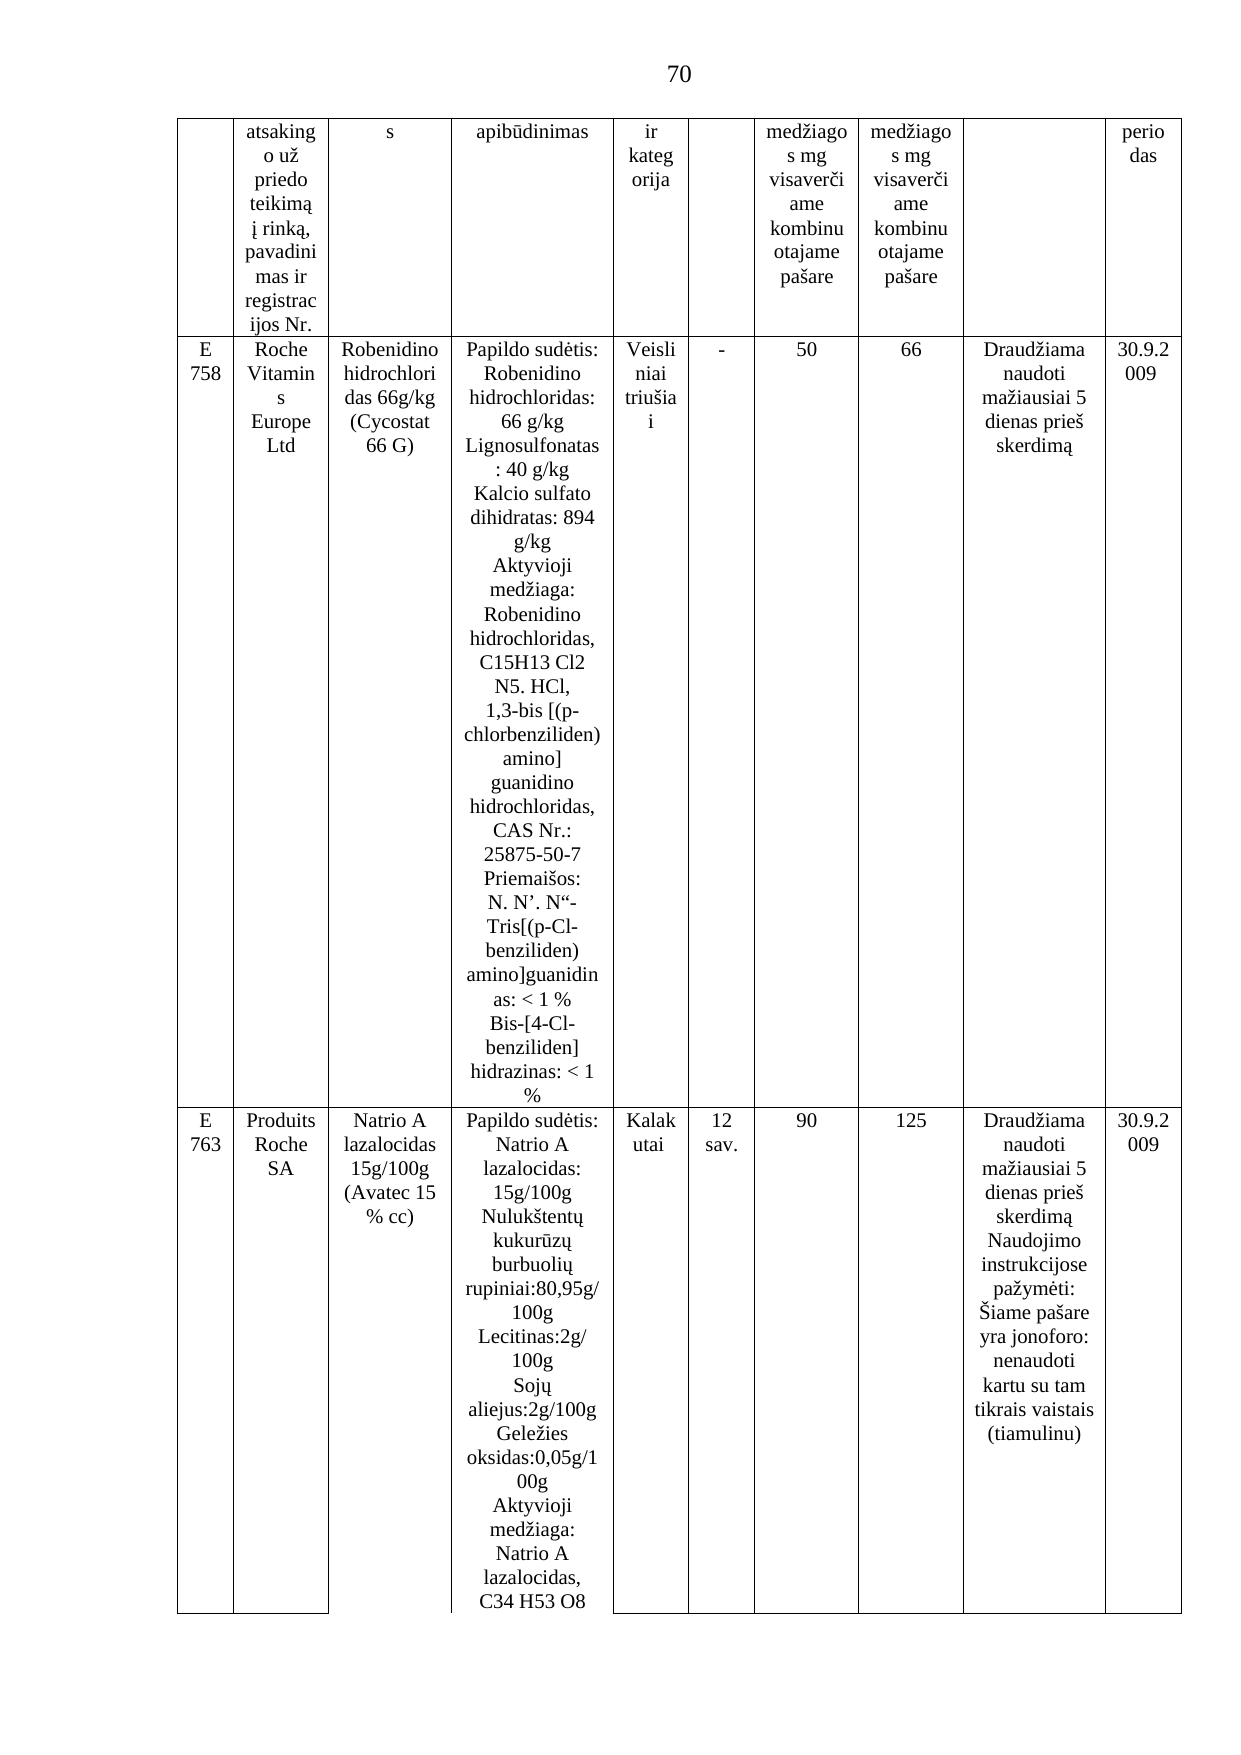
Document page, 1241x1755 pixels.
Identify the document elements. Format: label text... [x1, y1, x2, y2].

table_cell E 758 [178, 337, 233, 1107]
table_header [178, 119, 233, 336]
table_header s [329, 119, 451, 336]
table_cell Draudžiama naudoti mažiausiai 5 dienas prieš skerdimą [964, 337, 1105, 1107]
table_cell 125 [859, 1108, 963, 1613]
table_cell 30.9.2009 [1106, 1108, 1181, 1613]
table_cell Papildo sudėtis: Natrio A lazalocidas: 15g/100g Nulukštentų kukurūzų burbuolių rupiniai:80,95g/100g Lecitinas:2g/100g Sojų aliejus:2g/100g Geležies oksidas:0,05g/100g Aktyvioji medžiaga: Natrio A lazalocidas, C34 H53 O8 [452, 1108, 613, 1613]
table_header ir kategorija [614, 119, 688, 336]
table_cell Robenidino hidrochloridas 66g/kg (Cycostat 66 G) [329, 337, 451, 1107]
table_cell Papildo sudėtis: Robenidino hidrochloridas: 66 g/kg Lignosulfonatas: 40 g/kg Kalcio sulfato dihidratas: 894 g/kg Aktyvioji medžiaga: Robenidino hidrochloridas, C15H13 Cl2 N5. HCl, 1,3-bis [(p-chlorbenziliden) amino] guanidino hidrochloridas, CAS Nr.: 25875-50-7 Priemaišos: N. N’. N“-Tris[(p-Cl-benziliden) amino]guanidinas: < 1 % Bis-[4-Cl-benziliden] hidrazinas: < 1 % [452, 337, 613, 1107]
table_cell 66 [859, 337, 963, 1107]
table_header atsakingo už priedo teikimą į rinką, pavadinimas ir registracijos Nr. [234, 119, 328, 336]
table_cell Produits Roche SA [234, 1108, 328, 1613]
table_cell - [689, 337, 754, 1107]
table_cell 90 [755, 1108, 858, 1613]
table_header [689, 119, 754, 336]
table_header [964, 119, 1105, 336]
table_cell E 763 [178, 1108, 233, 1613]
table_cell 12 sav. [689, 1108, 754, 1613]
table_cell 30.9.2009 [1106, 337, 1181, 1107]
table_cell Natrio A lazalocidas 15g/100g (Avatec 15 % cc) [329, 1108, 451, 1613]
table_header medžiagos mg visaverčiame kombinuotajame pašare [859, 119, 963, 336]
table_cell Kalakutai [614, 1108, 688, 1613]
table_header medžiagos mg visaverčiame kombinuotajame pašare [755, 119, 858, 336]
table_cell 50 [755, 337, 858, 1107]
table_header periodas [1106, 119, 1181, 336]
table_header apibūdinimas [452, 119, 613, 336]
table_cell Roche Vitamins Europe Ltd [234, 337, 328, 1107]
table_cell Veisliniai triušiai [614, 337, 688, 1107]
table_cell Draudžiama naudoti mažiausiai 5 dienas prieš skerdimą Naudojimo instrukcijose pažymėti: Šiame pašare yra jonoforo: nenaudoti kartu su tam tikrais vaistais (tiamulinu) [964, 1108, 1105, 1613]
